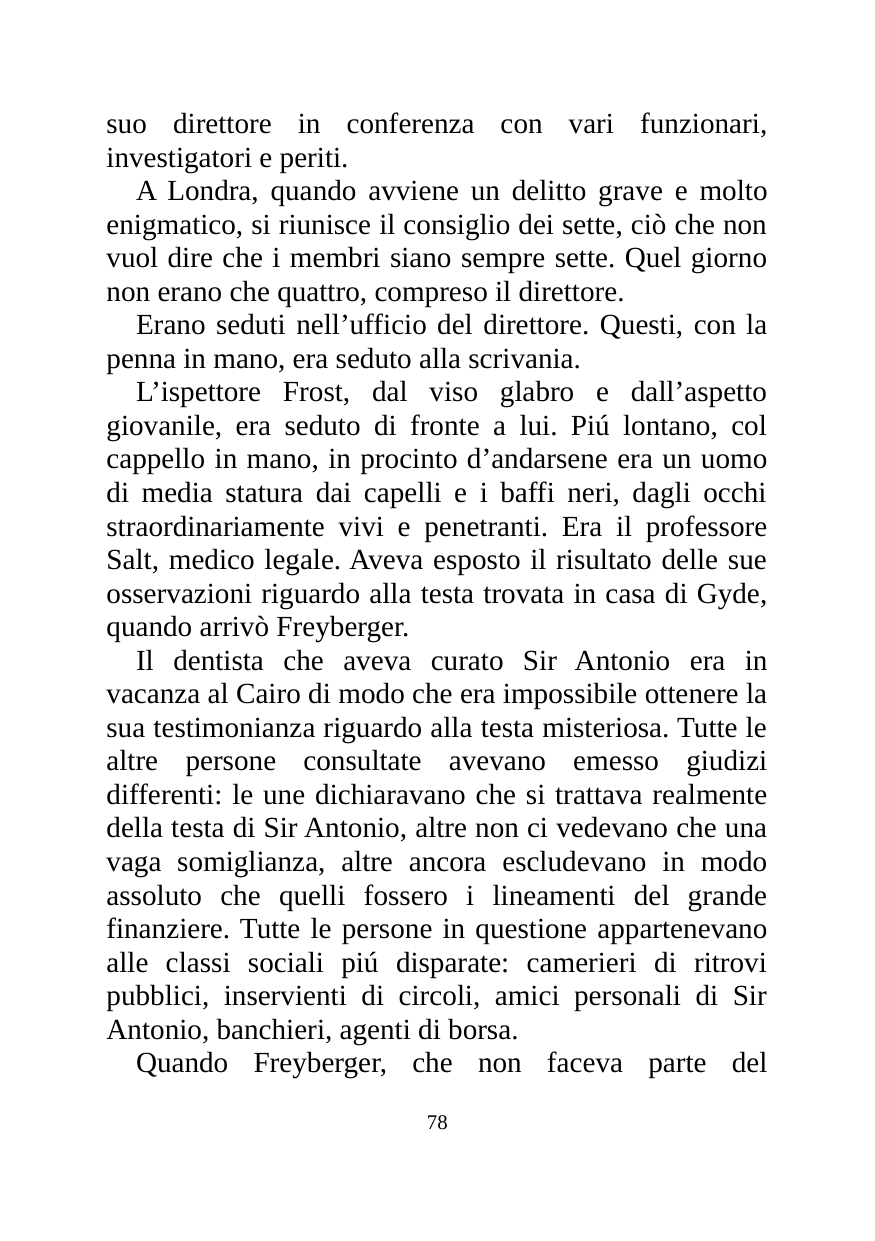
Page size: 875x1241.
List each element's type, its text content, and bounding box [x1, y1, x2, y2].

text Il dentista che aveva curato Sir Antonio era in vacanza al Cairo di modo che era impossibile ottenere la sua testimonianza riguardo alla testa misteriosa. Tutte le altre persone consultate avevano emesso giudizi differenti: le une dichiaravano che si trattava realmente della testa di Sir Antonio, altre non ci vedevano che una vaga somiglianza, altre ancora escludevano in modo assoluto che quelli fossero i lineamenti del grande finanziere. Tutte le persone in questione appartenevano alle classi sociali piú disparate: camerieri di ritrovi pubblici, inservienti di circoli, amici personali di Sir Antonio, banchieri, agenti di borsa. [106, 643, 768, 1045]
text L’ispettore Frost, dal viso glabro e dall’aspetto giovanile, era seduto di fronte a lui. Piú lontano, col cappello in mano, in procinto d’andarsene era un uomo di media statura dai capelli e i baffi neri, dagli occhi straordinariamente vivi e penetranti. Era il professore Salt, medico legale. Aveva esposto il risultato delle sue osservazioni riguardo alla testa trovata in casa di Gyde, quando arrivò Freyberger. [106, 374, 768, 643]
text suo direttore in conferenza con vari funzionari, investigatori e periti. [106, 106, 768, 173]
text A Londra, quando avviene un delitto grave e molto enigmatico, si riunisce il consiglio dei sette, ciò che non vuol dire che i membri siano sempre sette. Quel giorno non erano che quattro, compreso il direttore. [106, 173, 768, 307]
text Erano seduti nell’ufficio del direttore. Questi, con la penna in mano, era seduto alla scrivania. [106, 307, 768, 374]
text Quando Freyberger, che non faceva parte del [106, 1045, 768, 1079]
